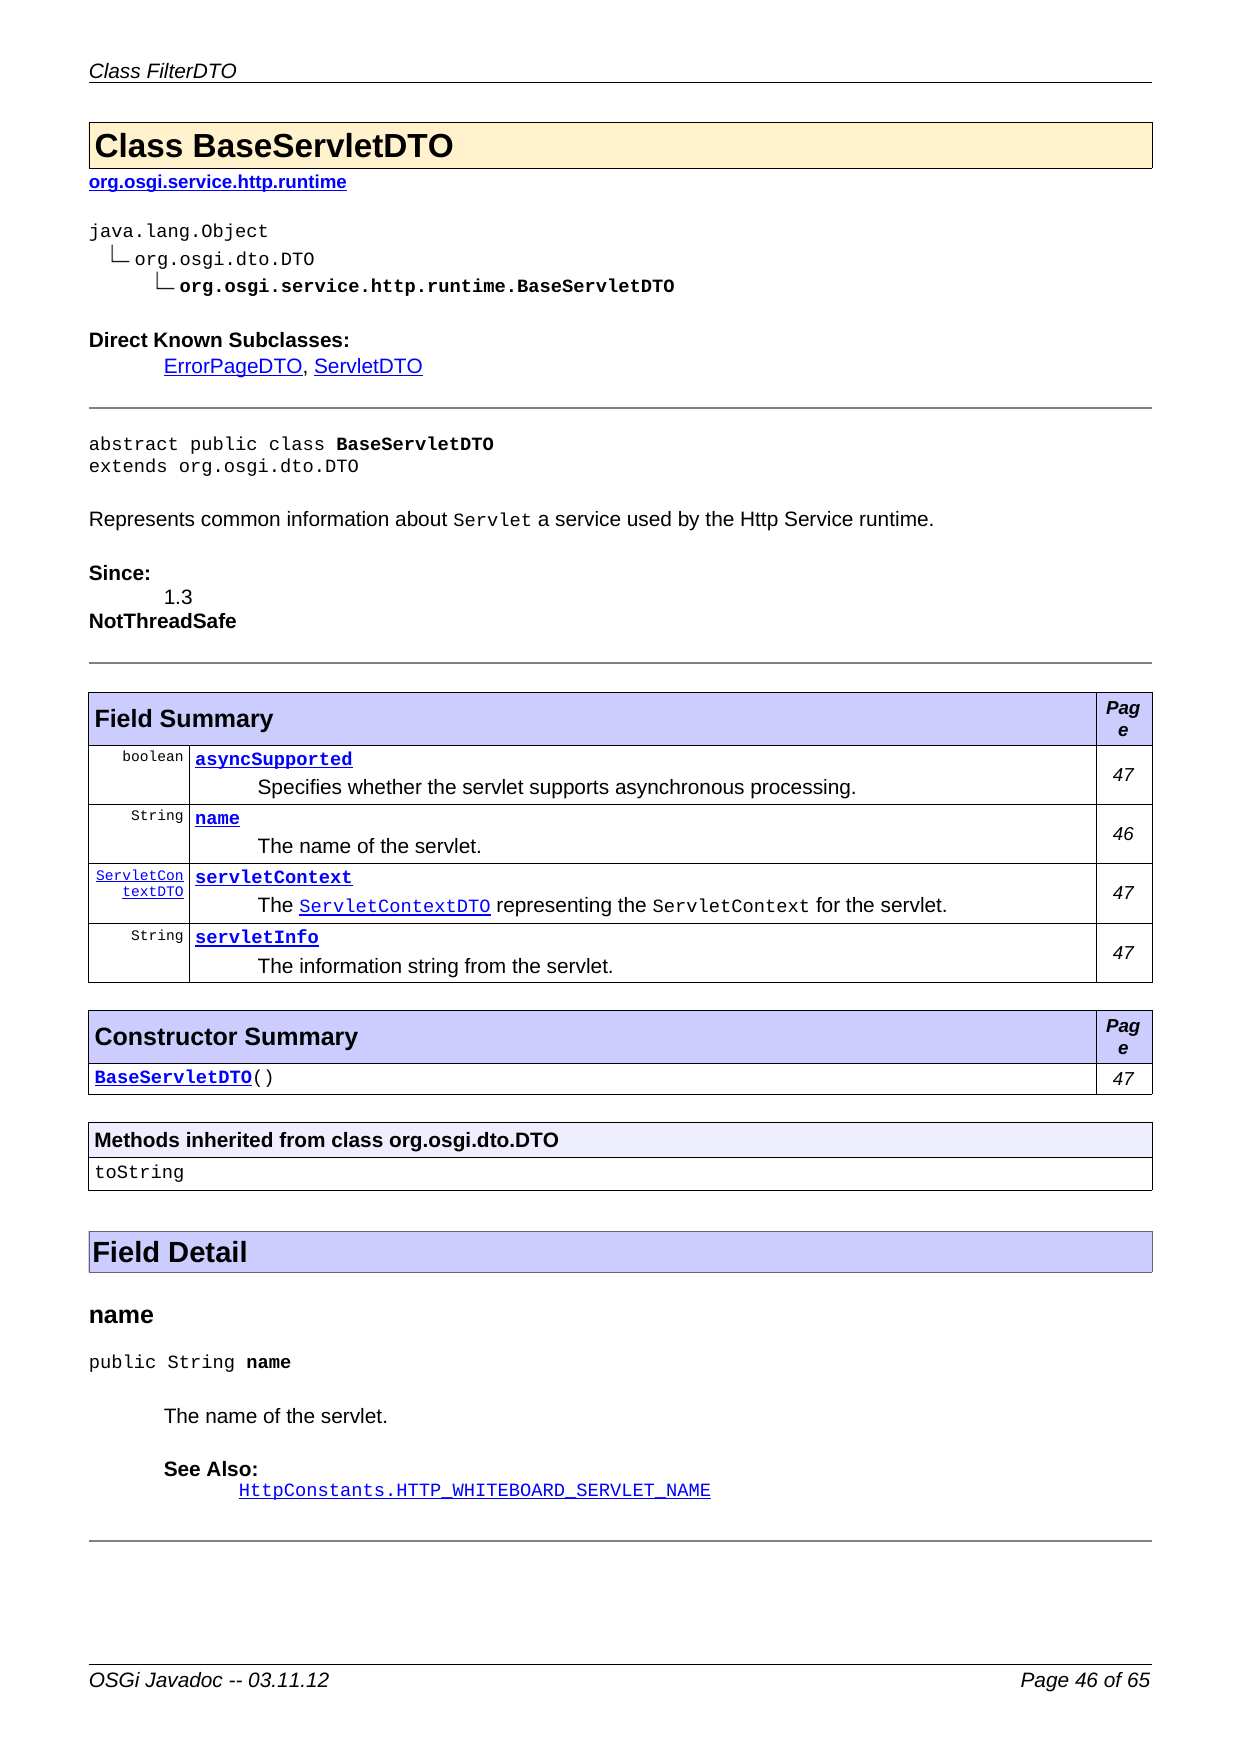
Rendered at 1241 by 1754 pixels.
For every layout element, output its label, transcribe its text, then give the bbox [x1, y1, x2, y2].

table_header Constructor Summary [89, 1011, 1096, 1063]
table_header Methods inherited from class org.osgi.dto.DTO [89, 1123, 1152, 1157]
table_cell [1097, 864, 1152, 923]
table_cell [1097, 1064, 1152, 1094]
table_cell boolean [89, 746, 189, 804]
table_cell String [89, 924, 189, 982]
table_cell [1097, 746, 1152, 804]
text abstract public class BaseServletDTO [88, 435, 1152, 456]
text Since: [88, 561, 1152, 585]
table_cell name The name of the servlet. [190, 805, 1096, 863]
subtitle Class BaseServletDTO [90, 123, 1152, 168]
table_cell [1097, 805, 1152, 863]
text Represents common information about Servlet a service used by the Http Service runtime. [88, 507, 1152, 532]
table_cell servletContext The ServletContextDTO representing the ServletContext for the servlet. [190, 864, 1096, 923]
table_cell String [89, 805, 189, 863]
table_cell asyncSupported Specifies whether the servlet supports asynchronous processing. [190, 746, 1096, 804]
table_cell BaseServletDTO() [89, 1064, 1096, 1094]
picture [111, 243, 135, 266]
subtitle name [88, 1300, 1152, 1329]
table_cell ServletContextDTO [89, 864, 189, 923]
text extends org.osgi.dto.DTO [88, 456, 1152, 478]
text See Also: [163, 1457, 1152, 1481]
text HttpConstants.HTTP_WHITEBOARD_SERVLET_NAME [238, 1481, 1152, 1502]
picture [156, 270, 180, 293]
text The name of the servlet. [163, 1404, 1152, 1428]
table_header Field Summary [89, 693, 1096, 745]
subtitle Direct Known Subclasses: [88, 327, 1152, 351]
text NotThreadSafe [88, 609, 1152, 633]
table_cell [1097, 924, 1152, 982]
subtitle Field Detail [90, 1232, 1152, 1272]
table_cell servletInfo The information string from the servlet. [190, 924, 1096, 982]
text org.osgi.dto.DTO [88, 243, 1152, 271]
text java.lang.Object [88, 222, 1152, 243]
text public String name [88, 1353, 1152, 1374]
text ErrorPageDTO, ServletDTO [163, 354, 1152, 378]
text org.osgi.service.http.runtime.BaseServletDTO [88, 271, 1152, 298]
text 1.3 [163, 585, 1152, 609]
table_header Page [1097, 693, 1152, 745]
table_cell toString [89, 1158, 1152, 1190]
text org.osgi.service.http.runtime [88, 171, 1152, 193]
table_header Page [1097, 1011, 1152, 1063]
